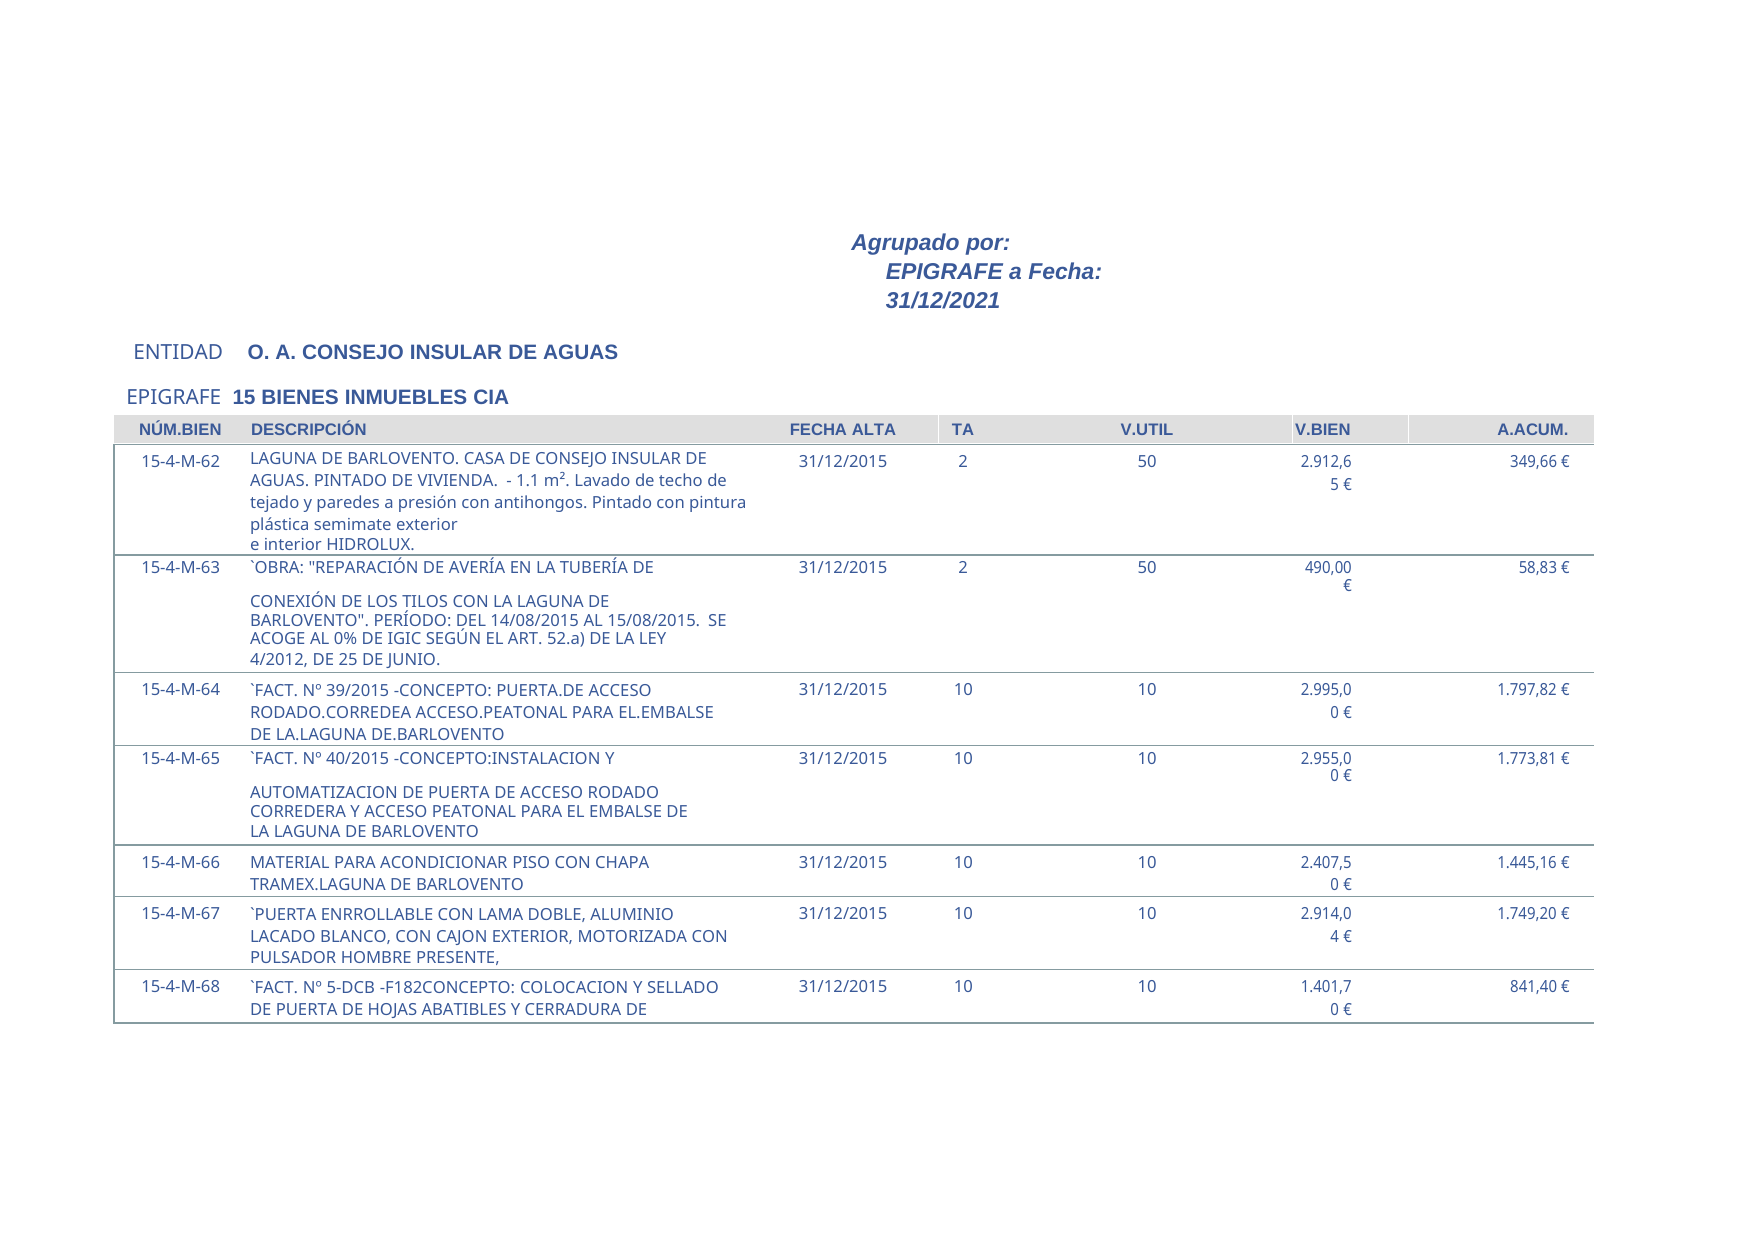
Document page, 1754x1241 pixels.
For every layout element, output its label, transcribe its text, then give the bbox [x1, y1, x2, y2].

table_cell 10 [939, 897, 1039, 969]
table_cell 10 [939, 746, 1039, 785]
table_header FECHA ALTA [748, 415, 938, 443]
table_cell 10 [939, 970, 1039, 1022]
table_cell CONEXIÓN DE LOS TILOS CON LA LAGUNA DE [235, 594, 748, 613]
table_cell 10 [1039, 897, 1292, 969]
text Agrupado por: EPIGRAFE a Fecha: 31/12/2021 [851, 228, 1134, 314]
table_cell [1293, 822, 1408, 844]
table_cell BARLOVENTO". PERÍODO: DEL 14/08/2015 AL 15/08/2015. SE [235, 613, 748, 631]
table_cell [115, 594, 235, 613]
table_cell 2.407,50 € [1293, 846, 1408, 896]
table_cell 1.749,20 € [1409, 897, 1594, 969]
table_cell 15-4-M-63 [115, 556, 235, 594]
table_cell 2.914,04 € [1293, 897, 1408, 969]
table_cell 15-4-M-65 [115, 746, 235, 785]
table_cell 2 [939, 556, 1039, 594]
table_cell [1039, 631, 1292, 650]
table_cell [1039, 822, 1292, 844]
table_cell 10 [1039, 673, 1292, 745]
table_cell [115, 804, 235, 822]
table_cell 2.955,00 € [1293, 746, 1408, 785]
table_cell [939, 594, 1039, 613]
table_cell `FACT. Nº 39/2015 -CONCEPTO: PUERTA.DE ACCESO RODADO.CORREDEA ACCESO.PEATONAL PARA EL.EMBALSE DE LA.LAGUNA DE.BARLOVENTO [235, 673, 748, 745]
table_cell 50 [1039, 556, 1292, 594]
table_cell [115, 650, 235, 672]
text EPIGRAFE 15 BIENES INMUEBLES CIA [126, 382, 1606, 411]
table_cell CORREDERA Y ACCESO PEATONAL PARA EL EMBALSE DE [235, 804, 748, 822]
table_cell 50 [1039, 445, 1292, 554]
table_cell 1.401,70 € [1293, 970, 1408, 1022]
text ENTIDAD O. A. CONSEJO INSULAR DE AGUAS [133, 337, 1606, 365]
table_cell 31/12/2015 [748, 897, 938, 969]
table_cell [748, 822, 938, 844]
table_cell [1409, 804, 1594, 822]
table_cell 58,83 € [1409, 556, 1594, 594]
table_cell 841,40 € [1409, 970, 1594, 1022]
table_cell [748, 804, 938, 822]
table_cell [1409, 613, 1594, 631]
table_cell [939, 822, 1039, 844]
table_cell 10 [1039, 970, 1292, 1022]
table_header TA [939, 415, 1039, 443]
table_cell [1293, 613, 1408, 631]
table_cell [748, 631, 938, 650]
table_cell [1293, 594, 1408, 613]
table_cell 31/12/2015 [748, 846, 938, 896]
table_cell [939, 785, 1039, 804]
table_cell [748, 613, 938, 631]
table_cell MATERIAL PARA ACONDICIONAR PISO CON CHAPA TRAMEX.LAGUNA DE BARLOVENTO [235, 846, 748, 896]
table_cell AUTOMATIZACION DE PUERTA DE ACCESO RODADO [235, 785, 748, 804]
table_cell [939, 613, 1039, 631]
table_header NÚM.BIEN [114, 415, 235, 443]
table_cell [115, 822, 235, 844]
table_cell 15-4-M-67 [115, 897, 235, 969]
table_cell `OBRA: "REPARACIÓN DE AVERÍA EN LA TUBERÍA DE [235, 556, 748, 594]
table_cell [1293, 785, 1408, 804]
table_cell 1.445,16 € [1409, 846, 1594, 896]
table_cell 31/12/2015 [748, 445, 938, 554]
table_cell [1293, 631, 1408, 650]
table_cell 15-4-M-62 [115, 445, 235, 554]
table_cell 2.912,65 € [1293, 445, 1408, 554]
table_cell 15-4-M-68 [115, 970, 235, 1022]
table_cell LAGUNA DE BARLOVENTO. CASA DE CONSEJO INSULAR DE AGUAS. PINTADO DE VIVIENDA. - 1.1 m². Lavado de techo de tejado y paredes a presión con antihongos. Pintado con pintura plástica semimate exterior e interior HIDROLUX. [235, 445, 748, 554]
table_cell [1293, 804, 1408, 822]
table_cell 1.773,81 € [1409, 746, 1594, 785]
table_cell 2 [939, 445, 1039, 554]
table_cell [1039, 650, 1292, 672]
table_header DESCRIPCIÓN [235, 415, 748, 443]
table_cell 10 [939, 846, 1039, 896]
table_cell [1039, 785, 1292, 804]
table_cell ACOGE AL 0% DE IGIC SEGÚN EL ART. 52.a) DE LA LEY [235, 631, 748, 650]
table_cell 31/12/2015 [748, 556, 938, 594]
table_header A.ACUM. [1409, 415, 1594, 443]
table_cell [1409, 785, 1594, 804]
table_cell `FACT. Nº 40/2015 -CONCEPTO:INSTALACION Y [235, 746, 748, 785]
table_cell [115, 631, 235, 650]
table_cell [939, 650, 1039, 672]
table_cell [1409, 822, 1594, 844]
table_cell 490,00 € [1293, 556, 1408, 594]
table_cell [748, 594, 938, 613]
table_header V.BIEN [1293, 415, 1408, 443]
table_cell [1039, 594, 1292, 613]
table_cell [1293, 650, 1408, 672]
table_cell [939, 804, 1039, 822]
table_cell [115, 785, 235, 804]
table_cell [1409, 650, 1594, 672]
table_cell 4/2012, DE 25 DE JUNIO. [235, 650, 748, 672]
table_cell `PUERTA ENRROLLABLE CON LAMA DOBLE, ALUMINIO LACADO BLANCO, CON CAJON EXTERIOR, MOTORIZADA CON PULSADOR HOMBRE PRESENTE, [235, 897, 748, 969]
table_cell [1039, 804, 1292, 822]
table_cell [1409, 594, 1594, 613]
table_cell 10 [1039, 846, 1292, 896]
table_cell 349,66 € [1409, 445, 1594, 554]
table_cell 31/12/2015 [748, 746, 938, 785]
table_cell [115, 613, 235, 631]
table_cell 15-4-M-66 [115, 846, 235, 896]
table_cell [748, 650, 938, 672]
table_cell 31/12/2015 [748, 970, 938, 1022]
table_header V.UTIL [1039, 415, 1292, 443]
table_cell [748, 785, 938, 804]
table_cell [1039, 613, 1292, 631]
table_cell 1.797,82 € [1409, 673, 1594, 745]
table_cell 10 [1039, 746, 1292, 785]
table_cell 10 [939, 673, 1039, 745]
table_cell [1409, 631, 1594, 650]
table_cell [939, 631, 1039, 650]
table_cell `FACT. Nº 5-DCB -F182CONCEPTO: COLOCACION Y SELLADO DE PUERTA DE HOJAS ABATIBLES Y CERRADURA DE [235, 970, 748, 1022]
table_cell 2.995,00 € [1293, 673, 1408, 745]
table_cell 15-4-M-64 [115, 673, 235, 745]
table_cell 31/12/2015 [748, 673, 938, 745]
table_cell LA LAGUNA DE BARLOVENTO [235, 822, 748, 844]
